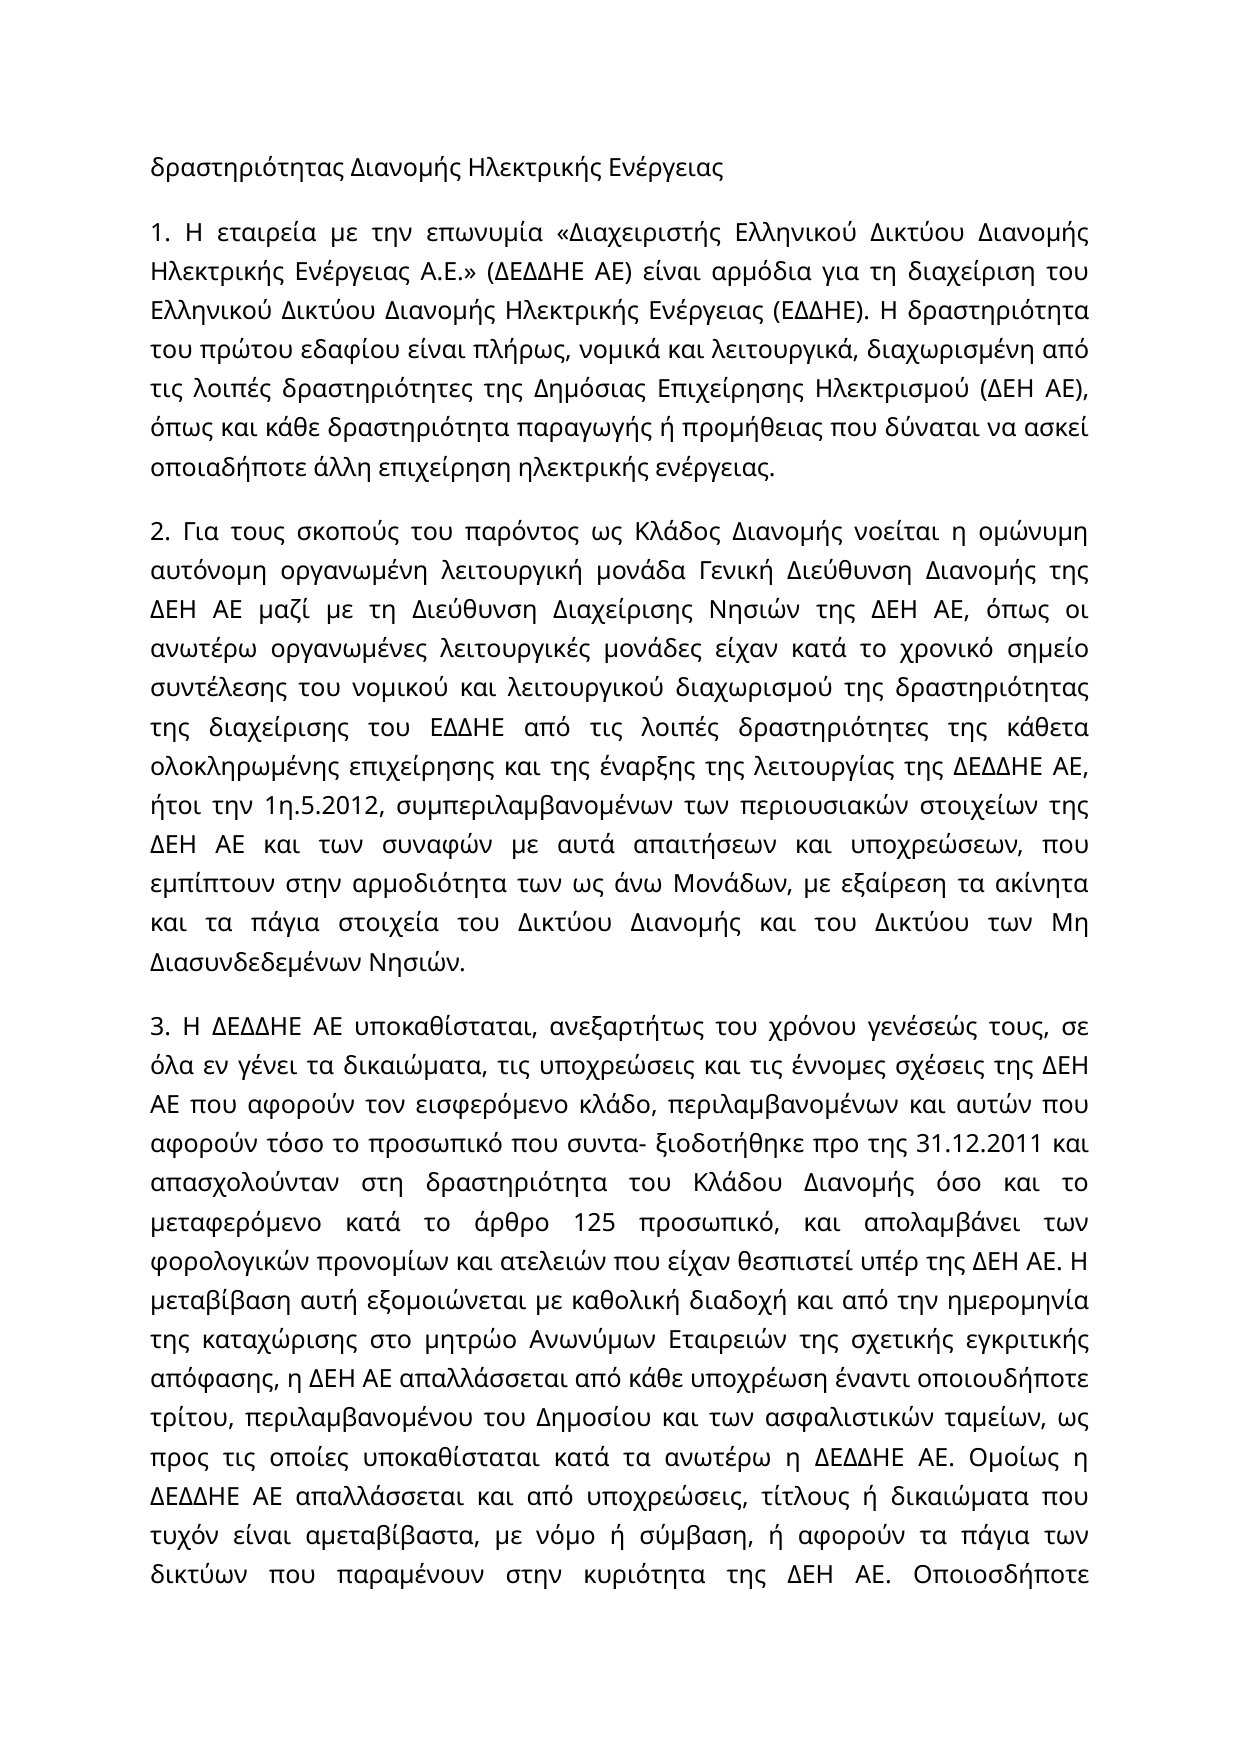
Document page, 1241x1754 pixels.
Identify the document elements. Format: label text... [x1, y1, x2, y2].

text 2. Για τους σκοπούς του παρόντος ως Κλάδος Διανομής νοείται η ομώνυμη αυτόνομη οργανωμένη λειτουργική μονάδα Γενική Διεύθυνση Διανομής της ΔΕΗ ΑΕ μαζί με τη Διεύθυνση Διαχείρισης Νησιών της ΔΕΗ ΑΕ, όπως οι ανωτέρω οργανωμένες λειτουργικές μονάδες είχαν κατά το χρονικό σημείο συντέλεσης του νομικού και λειτουργικού διαχωρισμού της δραστηριότητας της διαχείρισης του ΕΔΔΗΕ από τις λοιπές δραστηριότητες της κάθετα ολοκληρωμένης επιχείρησης και της έναρξης της λειτουργίας της ΔΕΔΔΗΕ ΑΕ, ήτοι την 1η.5.2012, συμπεριλαμβανομένων των περιουσιακών στοιχείων της ΔΕΗ ΑΕ και των συναφών με αυτά απαιτήσεων και υποχρεώσεων, που εμπίπτουν στην αρμοδιότητα των ως άνω Μονάδων, με εξαίρεση τα ακίνητα και τα πάγια στοιχεία του Δικτύου Διανομής και του Δικτύου των Μη Διασυνδεδεμένων Νησιών. [150, 513, 1090, 978]
text δραστηριότητας Διανομής Ηλεκτρικής Ενέργειας [150, 150, 1090, 184]
text 1. Η εταιρεία με την επωνυμία «Διαχειριστής Ελληνικού Δικτύου Διανομής Ηλεκτρικής Ενέργειας Α.Ε.» (ΔΕΔΔΗΕ ΑΕ) είναι αρμόδια για τη διαχείριση του Ελληνικού Δικτύου Διανομής Ηλεκτρικής Ενέργειας (ΕΔΔΗΕ). Η δραστηριότητα του πρώτου εδαφίου είναι πλήρως, νομικά και λειτουργικά, διαχωρισμένη από τις λοιπές δραστηριότητες της Δημόσιας Επιχείρησης Ηλεκτρισμού (ΔΕΗ ΑΕ), όπως και κάθε δραστηριότητα παραγωγής ή προμήθειας που δύναται να ασκεί οποιαδήποτε άλλη επιχείρηση ηλεκτρικής ενέργειας. [150, 214, 1090, 483]
text 3. Η ΔΕΔΔΗΕ ΑΕ υποκαθίσταται, ανεξαρτήτως του χρόνου γενέσεώς τους, σε όλα εν γένει τα δικαιώματα, τις υποχρεώσεις και τις έννομες σχέσεις της ΔΕΗ ΑΕ που αφορούν τον εισφερόμενο κλάδο, περιλαμβανομένων και αυτών που αφορούν τόσο το προσωπικό που συντα- ξιοδοτήθηκε προ της 31.12.2011 και απασχολούνταν στη δραστηριότητα του Κλάδου Διανομής όσο και το μεταφερόμενο κατά το άρθρο 125 προσωπικό, και απολαμβάνει των φορολογικών προνομίων και ατελειών που είχαν θεσπιστεί υπέρ της ΔΕΗ ΑΕ. Η μεταβίβαση αυτή εξομοιώνεται με καθολική διαδοχή και από την ημερομηνία της καταχώρισης στο μητρώο Ανωνύμων Εταιρειών της σχετικής εγκριτικής απόφασης, η ΔΕΗ ΑΕ απαλλάσσεται από κάθε υποχρέωση έναντι οποιουδήποτε τρίτου, περιλαμβανομένου του Δημοσίου και των ασφαλιστικών ταμείων, ως προς τις οποίες υποκαθίσταται κατά τα ανωτέρω η ΔΕΔΔΗΕ ΑΕ. Ομοίως η ΔΕΔΔΗΕ ΑΕ απαλλάσσεται και από υποχρεώσεις, τίτλους ή δικαιώματα που τυχόν είναι αμεταβίβαστα, με νόμο ή σύμβαση, ή αφορούν τα πάγια των δικτύων που παραμένουν στην κυριότητα της ΔΕΗ ΑΕ. Οποιοσδήποτε [150, 1008, 1090, 1591]
